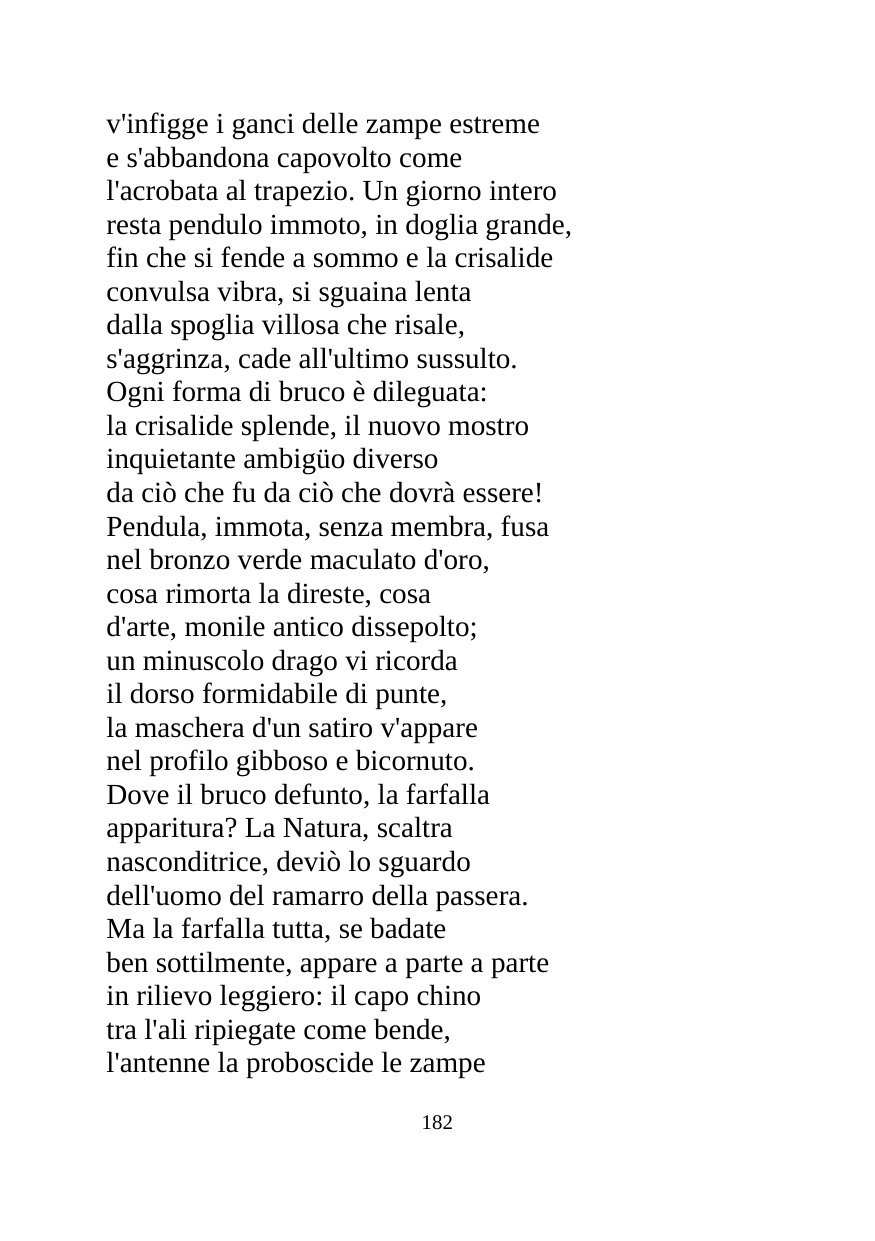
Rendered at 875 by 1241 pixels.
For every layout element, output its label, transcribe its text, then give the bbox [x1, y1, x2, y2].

text cosa rimorta la direste, cosa [106, 576, 768, 609]
text d'arte, monile antico dissepolto; [106, 609, 768, 643]
text resta pendulo immoto, in doglia grande, [106, 207, 768, 240]
text s'aggrinza, cade all'ultimo sussulto. [106, 341, 768, 374]
text un minuscolo drago vi ricorda [106, 643, 768, 676]
text la crisalide splende, il nuovo mostro [106, 408, 768, 442]
text v'infigge i ganci delle zampe estreme [106, 106, 768, 140]
text il dorso formidabile di punte, [106, 676, 768, 710]
text inquietante ambigüo diverso [106, 442, 768, 475]
text da ciò che fu da ciò che dovrà essere! [106, 475, 768, 509]
text Pendula, immota, senza membra, fusa [106, 509, 768, 542]
text tra l'ali ripiegate come bende, [106, 1012, 768, 1045]
text dalla spoglia villosa che risale, [106, 307, 768, 341]
text Ma la farfalla tutta, se badate [106, 911, 768, 945]
text nel profilo gibboso e bicornuto. [106, 743, 768, 777]
text nel bronzo verde maculato d'oro, [106, 542, 768, 576]
text nasconditrice, deviò lo sguardo [106, 844, 768, 878]
text apparitura? La Natura, scaltra [106, 811, 768, 844]
text e s'abbandona capovolto come [106, 140, 768, 173]
text in rilievo leggiero: il capo chino [106, 978, 768, 1012]
text Ogni forma di bruco è dileguata: [106, 374, 768, 408]
text dell'uomo del ramarro della passera. [106, 878, 768, 911]
text l'acrobata al trapezio. Un giorno intero [106, 173, 768, 207]
text la maschera d'un satiro v'appare [106, 710, 768, 743]
text fin che si fende a sommo e la crisalide [106, 240, 768, 274]
text Dove il bruco defunto, la farfalla [106, 777, 768, 811]
text l'antenne la proboscide le zampe [106, 1045, 768, 1079]
text convulsa vibra, si sguaina lenta [106, 274, 768, 307]
text ben sottilmente, appare a parte a parte [106, 945, 768, 978]
